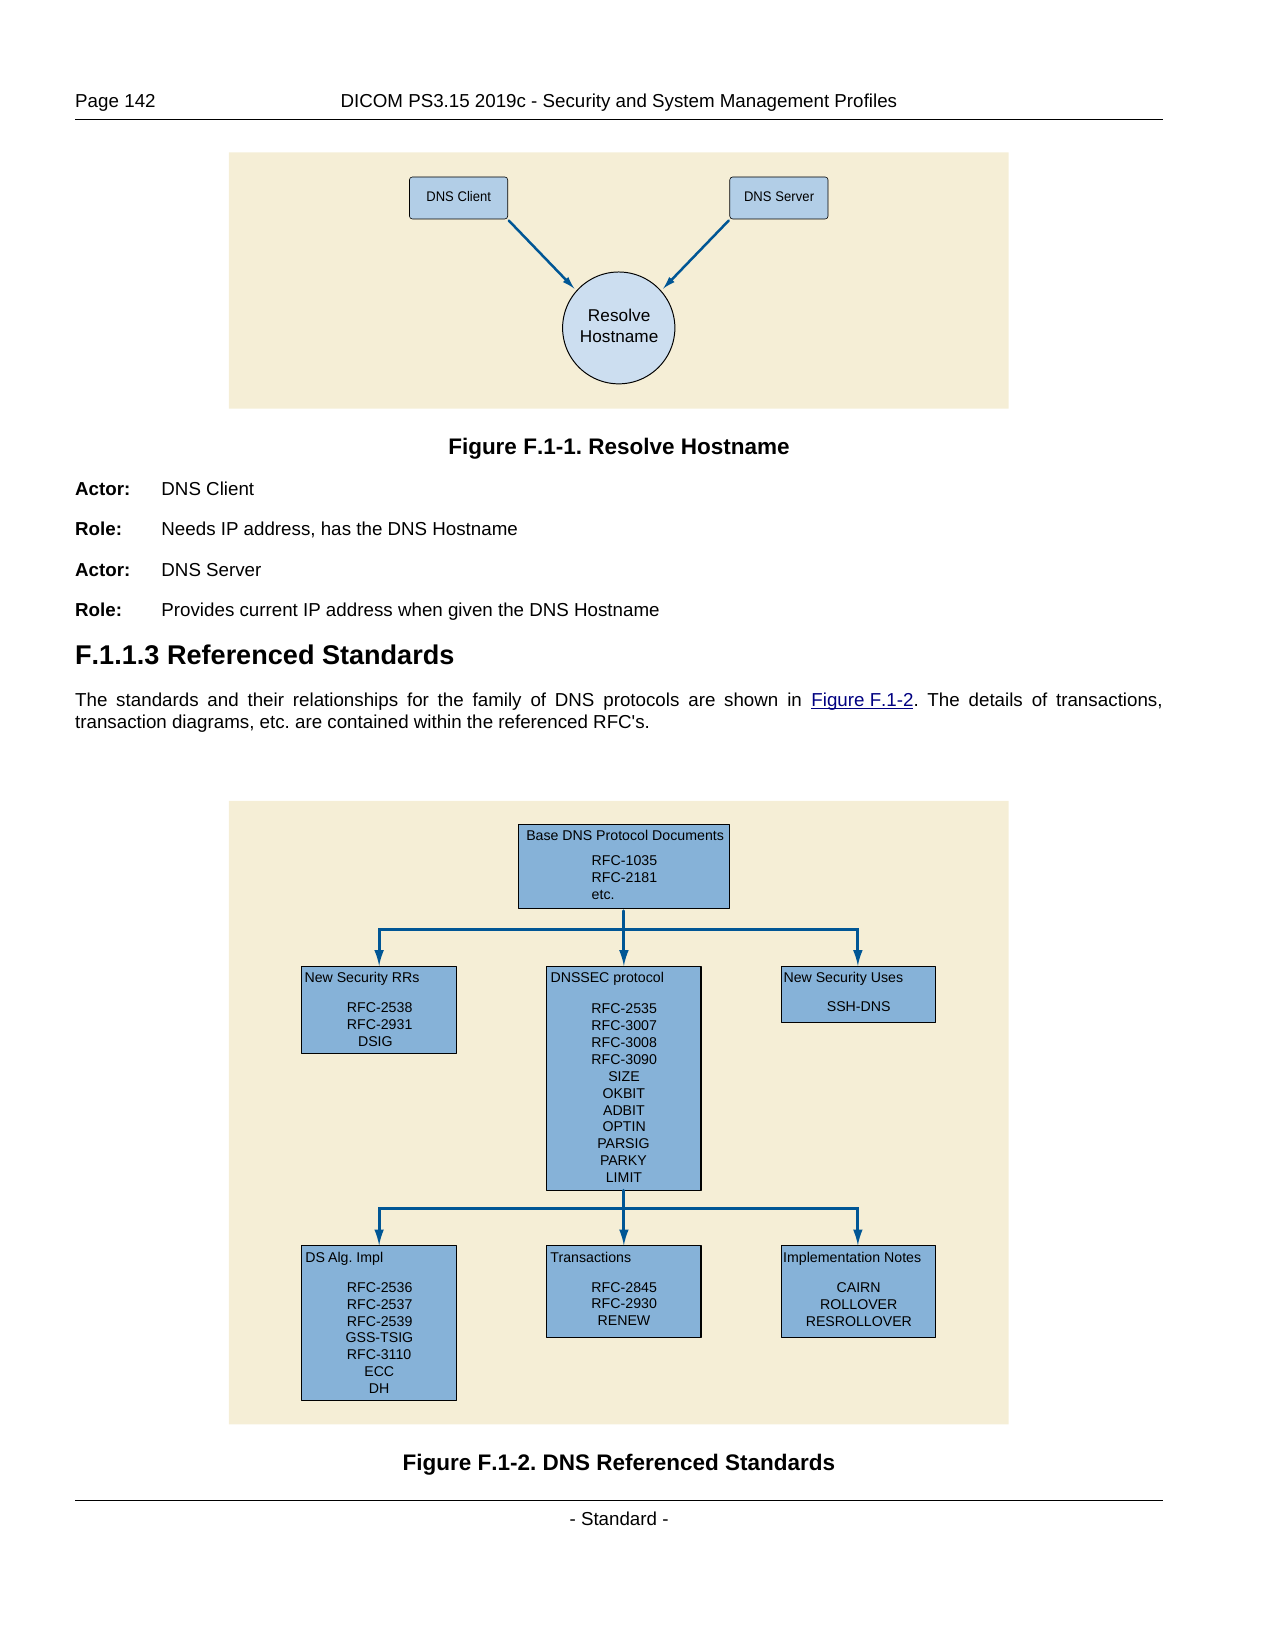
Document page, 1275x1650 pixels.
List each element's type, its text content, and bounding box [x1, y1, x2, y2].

text Figure F.1-2. DNS Referenced Standards [75, 1449, 1162, 1475]
text Actor: DNS Client [75, 478, 1162, 499]
text F.1.1.3 Referenced Standards [75, 639, 1162, 670]
text Role: Needs IP address, has the DNS Hostname [75, 518, 1162, 540]
text Actor: DNS Server [75, 558, 1162, 580]
text Figure F.1-1. Resolve Hostname [75, 433, 1162, 459]
text Role: Provides current IP address when given the DNS Hostname [75, 599, 1162, 620]
text The standards and their relationships for the family of DNS protocols are shown in Figure F.1-2. The details of transactions, transaction diagrams, etc. are contained within the referenced RFC's. [75, 689, 1162, 732]
